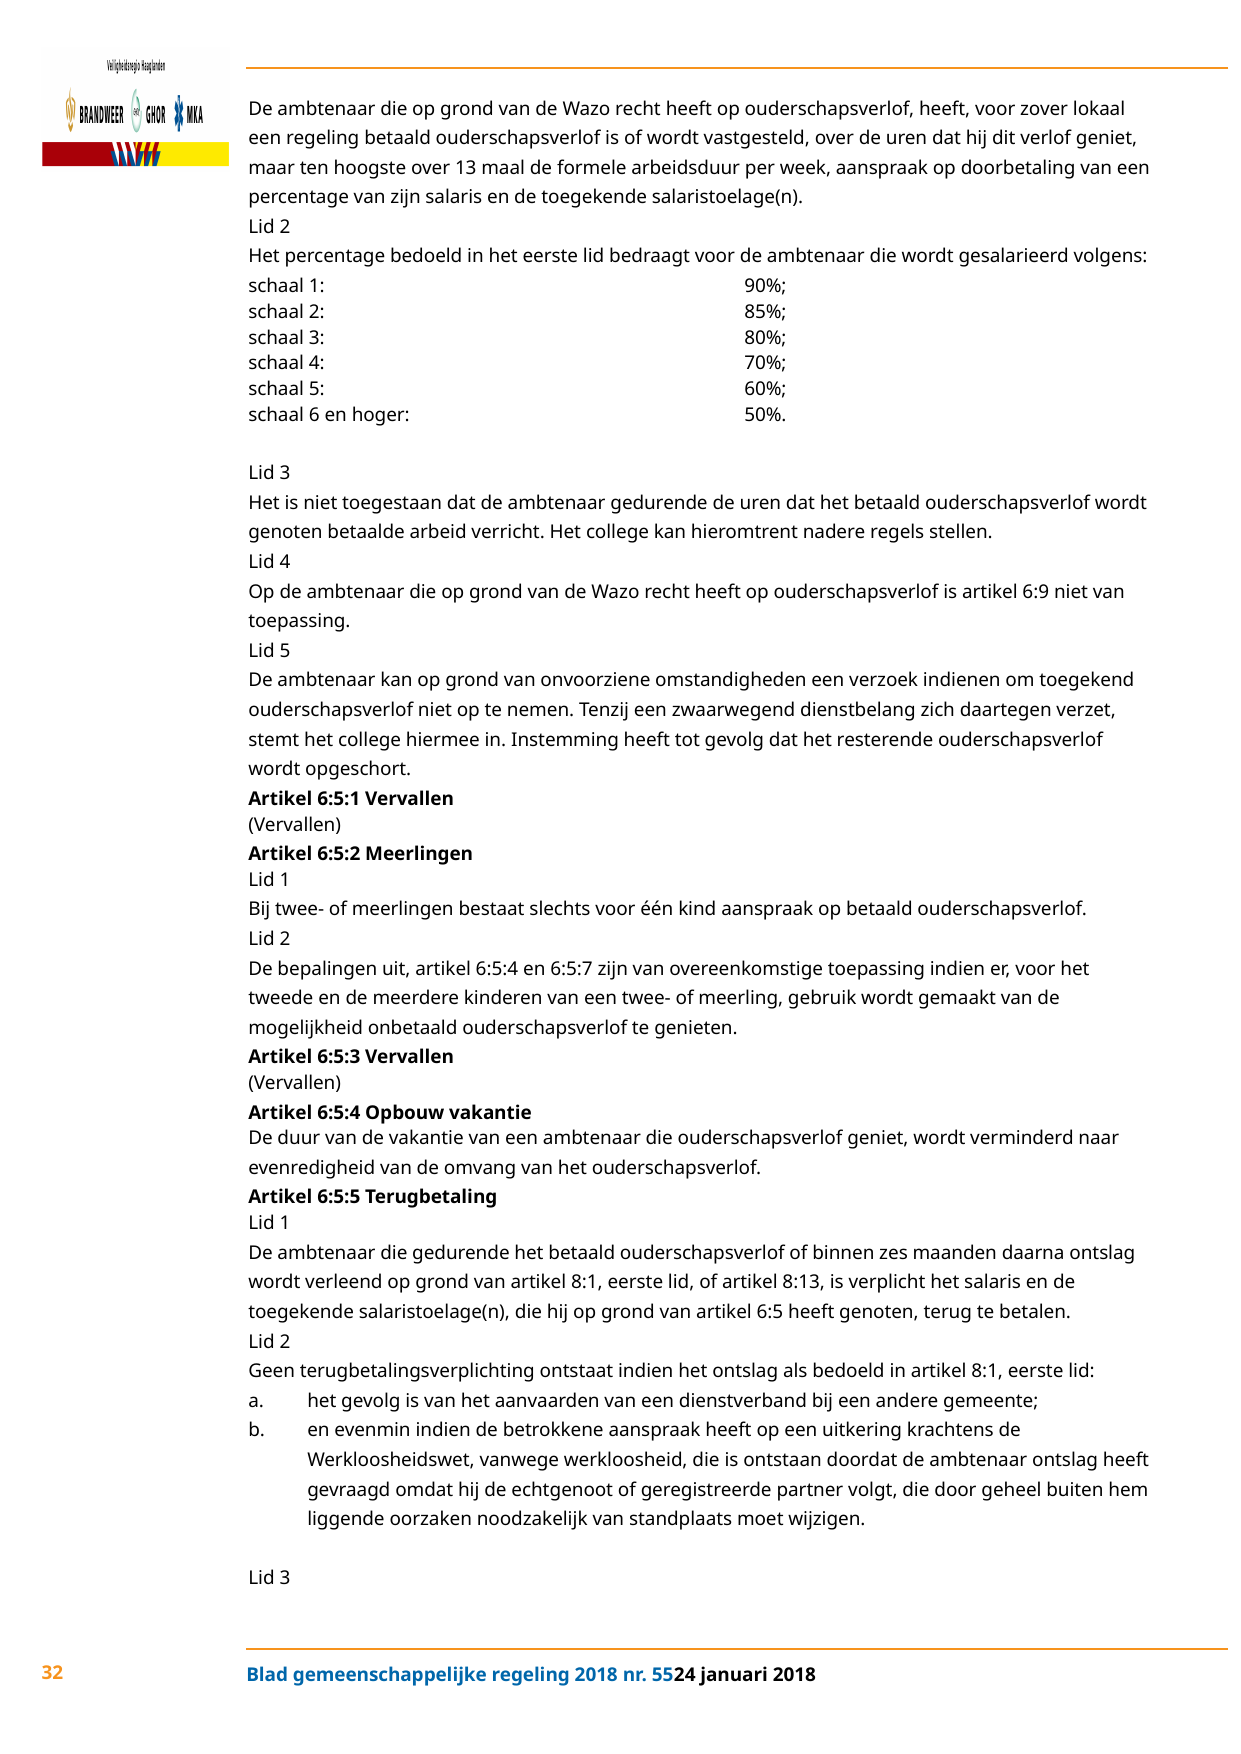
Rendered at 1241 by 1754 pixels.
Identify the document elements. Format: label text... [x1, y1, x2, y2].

text Lid 3 [248, 1564, 1152, 1590]
text Lid 4 [248, 548, 1152, 574]
text (Vervallen) [248, 811, 1152, 836]
text Op de ambtenaar die op grond van de Wazo recht heeft op ouderschapsverlof is artikel 6:9 niet van toepassing. [248, 578, 1152, 633]
text Bij twee- of meerlingen bestaat slechts voor één kind aanspraak op betaald ouderschapsverlof. [248, 896, 1152, 921]
text Het percentage bedoeld in het eerste lid bedraagt voor de ambtenaar die wordt gesalarieerd volgens: [248, 243, 1152, 268]
table_cell schaal 5: [248, 375, 744, 401]
table_cell 50%. [744, 401, 1152, 427]
text Artikel 6:5:2 Meerlingen [248, 840, 1152, 866]
table_header 90%; [744, 273, 1152, 298]
text De bepalingen uit, artikel 6:5:4 en 6:5:7 zijn van overeenkomstige toepassing indien er, voor het tweede en de meerdere kinderen van een twee- of meerling, gebruik wordt gemaakt van de mogelijkheid onbetaald ouderschapsverlof te genieten. [248, 955, 1152, 1040]
text Artikel 6:5:1 Vervallen [248, 785, 1152, 811]
text Artikel 6:5:4 Opbouw vakantie [248, 1099, 1152, 1124]
text De duur van de vakantie van een ambtenaar die ouderschapsverlof geniet, wordt verminderd naar evenredigheid van de omvang van het ouderschapsverlof. [248, 1124, 1152, 1180]
text Lid 2 [248, 213, 1152, 239]
text Artikel 6:5:5 Terugbetaling [248, 1184, 1152, 1209]
table_cell schaal 3: [248, 324, 744, 349]
text Lid 3 [248, 459, 1152, 485]
text Lid 2 [248, 1328, 1152, 1353]
text Artikel 6:5:3 Vervallen [248, 1043, 1152, 1069]
text Lid 5 [248, 637, 1152, 663]
text Lid 2 [248, 925, 1152, 951]
text De ambtenaar kan op grond van onvoorziene omstandigheden een verzoek indienen om toegekend ouderschapsverlof niet op te nemen. Tenzij een zwaarwegend dienstbelang zich daartegen verzet, stemt het college hiermee in. Instemming heeft tot gevolg dat het resterende ouderschapsverlof wordt opgeschort. [248, 667, 1152, 781]
list het gevolg is van het aanvaarden van een dienstverband bij een andere gemeente; [248, 1387, 1152, 1413]
picture [41, 47, 231, 172]
table_cell 70%; [744, 350, 1152, 375]
table_cell 80%; [744, 324, 1152, 349]
text Het is niet toegestaan dat de ambtenaar gedurende de uren dat het betaald ouderschapsverlof wordt genoten betaalde arbeid verricht. Het college kan hieromtrent nadere regels stellen. [248, 489, 1152, 544]
table_cell schaal 4: [248, 350, 744, 375]
table_cell 60%; [744, 375, 1152, 401]
text De ambtenaar die op grond van de Wazo recht heeft op ouderschapsverlof, heeft, voor zover lokaal een regeling betaald ouderschapsverlof is of wordt vastgesteld, over de uren dat hij dit verlof geniet, maar ten hoogste over 13 maal de formele arbeidsduur per week, aanspraak op doorbetaling van een percentage van zijn salaris en de toegekende salaristoelage(n). [248, 95, 1152, 209]
text Lid 1 [248, 1209, 1152, 1235]
text (Vervallen) [248, 1069, 1152, 1095]
text Geen terugbetalingsverplichting ontstaat indien het ontslag als bedoeld in artikel 8:1, eerste lid: [248, 1357, 1152, 1383]
text Lid 1 [248, 866, 1152, 892]
table_cell schaal 2: [248, 298, 744, 324]
list en evenmin indien de betrokkene aanspraak heeft op een uitkering krachtens de Werkloosheidswet, vanwege werkloosheid, die is ontstaan doordat de ambtenaar ontslag heeft gevraagd omdat hij de echtgenoot of geregistreerde partner volgt, die door geheel buiten hem liggende oorzaken noodzakelijk van standplaats moet wijzigen. [248, 1417, 1152, 1531]
table_cell 85%; [744, 298, 1152, 324]
table_cell schaal 6 en hoger: [248, 401, 744, 427]
table_header schaal 1: [248, 273, 744, 298]
text De ambtenaar die gedurende het betaald ouderschapsverlof of binnen zes maanden daarna ontslag wordt verleend op grond van artikel 8:1, eerste lid, of artikel 8:13, is verplicht het salaris en de toegekende salaristoelage(n), die hij op grond van artikel 6:5 heeft genoten, terug te betalen. [248, 1239, 1152, 1324]
